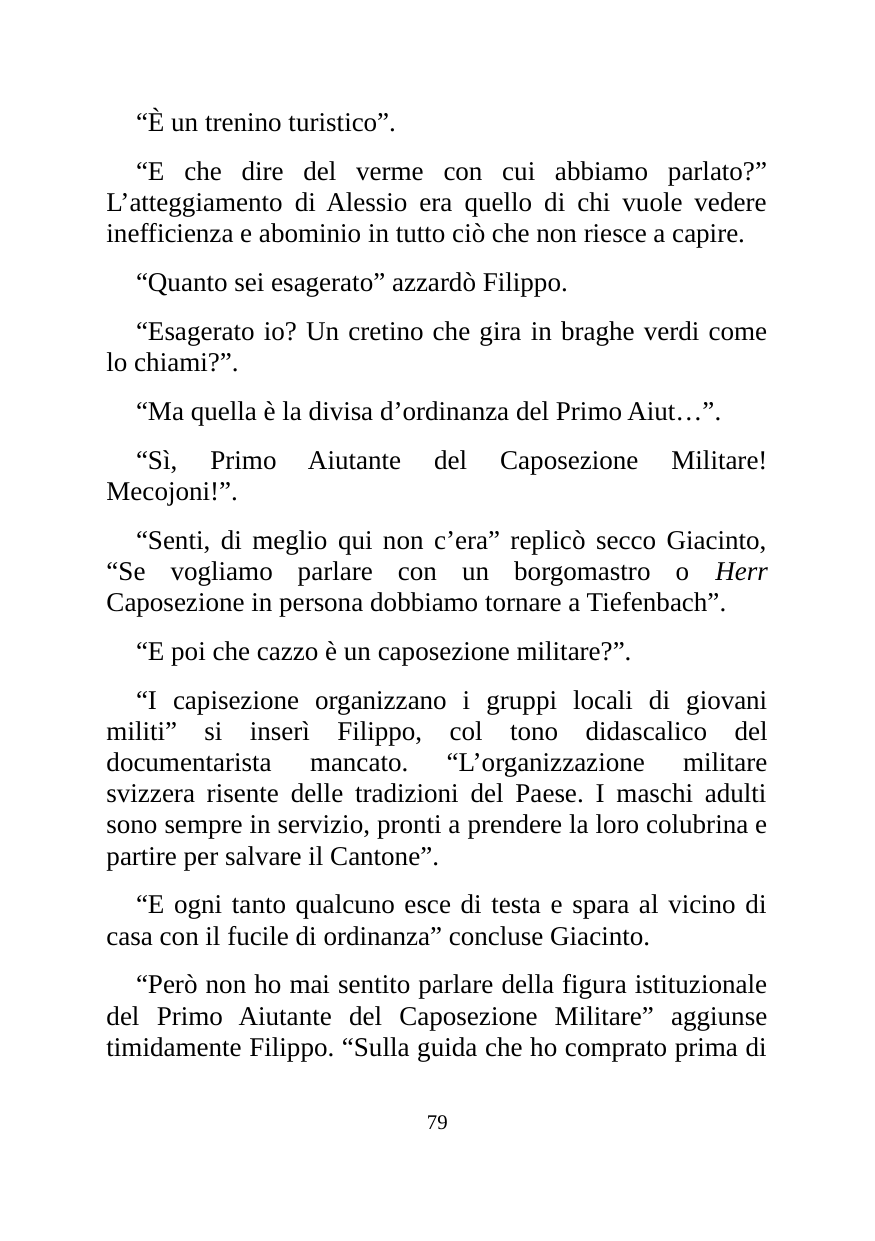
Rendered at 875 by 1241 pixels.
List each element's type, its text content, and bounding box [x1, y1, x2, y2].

text “Ma quella è la divisa d’ordinanza del Primo Aiut…”. [106, 395, 768, 426]
text “È un trenino turistico”. [106, 106, 768, 137]
text “Senti, di meglio qui non c’era” replicò secco Giacinto, “Se vogliamo parlare con un borgomastro o Herr Caposezione in persona dobbiamo tornare a Tiefenbach”. [106, 524, 768, 617]
text “Esagerato io? Un cretino che gira in braghe verdi come lo chiami?”. [106, 315, 768, 377]
text “Però non ho mai sentito parlare della figura istituzionale del Primo Aiutante del Caposezione Militare” aggiunse timidamente Filippo. “Sulla guida che ho comprato prima di [106, 968, 768, 1062]
text “Quanto sei esagerato” azzardò Filippo. [106, 266, 768, 297]
text “E poi che cazzo è un caposezione militare?”. [106, 635, 768, 666]
text “Sì, Primo Aiutante del Caposezione Militare! Mecojoni!”. [106, 444, 768, 506]
text “E che dire del verme con cui abbiamo parlato?” L’atteggiamento di Alessio era quello di chi vuole vedere inefficienza e abominio in tutto ciò che non riesce a capire. [106, 155, 768, 248]
text “I capisezione organizzano i gruppi locali di giovani militi” si inserì Filippo, col tono didascalico del documentarista mancato. “L’organizzazione militare svizzera risente delle tradizioni del Paese. I maschi adulti sono sempre in servizio, pronti a prendere la loro colubrina e partire per salvare il Cantone”. [106, 684, 768, 871]
text “E ogni tanto qualcuno esce di testa e spara al vicino di casa con il fucile di ordinanza” concluse Giacinto. [106, 888, 768, 951]
